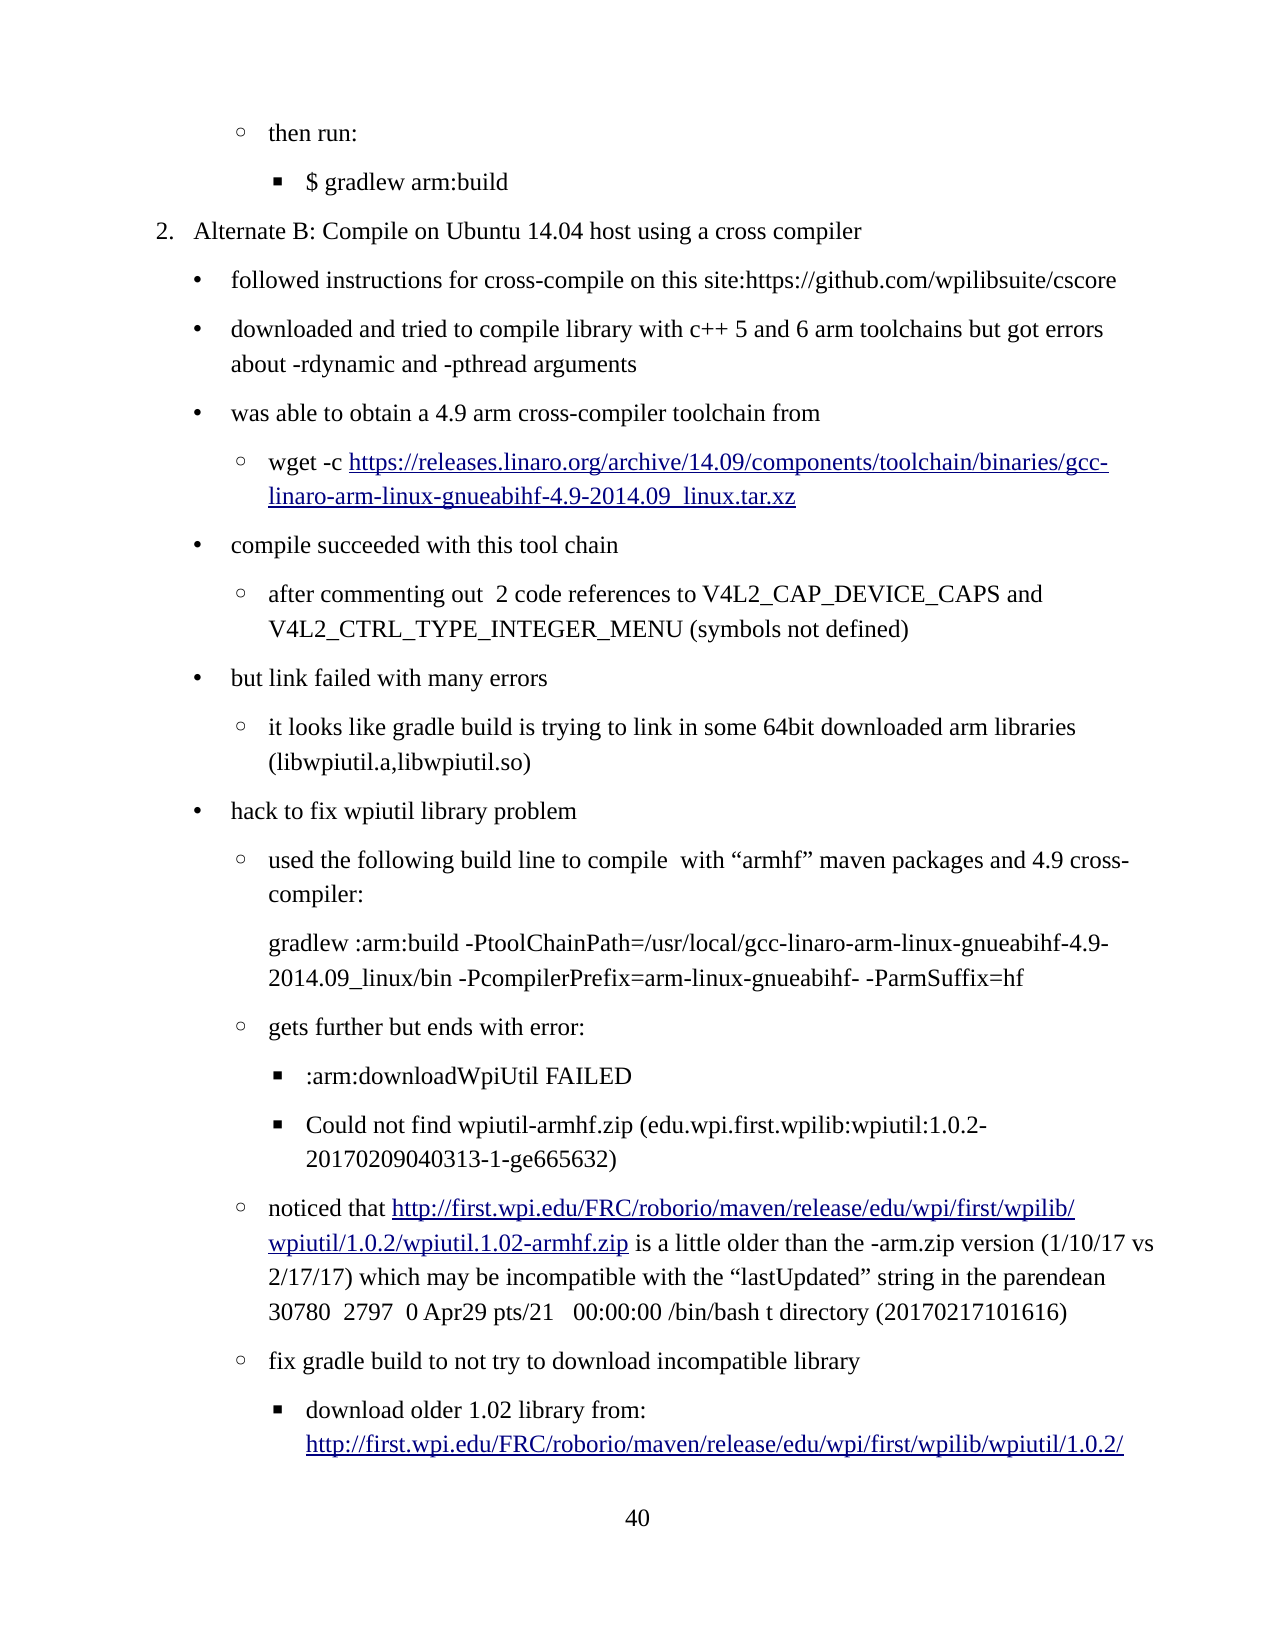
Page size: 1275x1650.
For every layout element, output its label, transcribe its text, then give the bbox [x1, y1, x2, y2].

list $ gradlew arm:build [268, 167, 1157, 196]
list wget -c https://releases.linaro.org/archive/14.09/components/toolchain/binaries/gcc-linaro-arm-linux-gnueabihf-4.9-2014.09_linux.tar.xz [231, 447, 1157, 510]
list used the following build line to compile with “armhf” maven packages and 4.9 cross-compiler: [231, 845, 1157, 908]
list gets further but ends with error: [231, 1012, 1157, 1041]
list fix gradle build to not try to download incompatible library [231, 1346, 1157, 1375]
list download older 1.02 library from: http://first.wpi.edu/FRC/roborio/maven/release/edu/wpi/first/wpilib/wpiutil/1.0.2/ [268, 1395, 1157, 1458]
list Could not find wpiutil-armhf.zip (edu.wpi.first.wpilib:wpiutil:1.0.2-20170209040313-1-ge665632) [268, 1110, 1157, 1173]
list compile succeeded with this tool chain [193, 531, 1157, 559]
list it looks like gradle build is trying to link in some 64bit downloaded arm libraries (libwpiutil.a,libwpiutil.so) [231, 712, 1157, 775]
list then run: [231, 118, 1157, 147]
list noticed that http://first.wpi.edu/FRC/roborio/maven/release/edu/wpi/first/wpilib/wpiutil/1.0.2/wpiutil.1.02-armhf.zip is a little older than the -arm.zip version (1/10/17 vs 2/17/17) which may be incompatible with the “lastUpdated” string in the parendean 30780 2797 0 Apr29 pts/21 00:00:00 /bin/bash t directory (20170217101616) [231, 1193, 1157, 1326]
list followed instructions for cross-compile on this site:https://github.com/wpilibsuite/cscore [193, 265, 1157, 294]
list :arm:downloadWpiUtil FAILED [268, 1061, 1157, 1090]
list after commenting out 2 code references to V4L2_CAP_DEVICE_CAPS and V4L2_CTRL_TYPE_INTEGER_MENU (symbols not defined) [231, 579, 1157, 643]
list was able to obtain a 4.9 arm cross-compiler toolchain from [193, 398, 1157, 427]
list hack to fix wpiutil library problem [193, 796, 1157, 824]
list Alternate B: Compile on Ubuntu 14.04 host using a cross compiler [156, 216, 1157, 245]
list downloaded and tried to compile library with c++ 5 and 6 arm toolchains but got errors about -rdynamic and -pthread arguments [193, 314, 1157, 378]
list gradlew :arm:build -PtoolChainPath=/usr/local/gcc-linaro-arm-linux-gnueabihf-4.9-2014.09_linux/bin -PcompilerPrefix=arm-linux-gnueabihf- -ParmSuffix=hf [231, 928, 1157, 992]
list but link failed with many errors [193, 663, 1157, 692]
